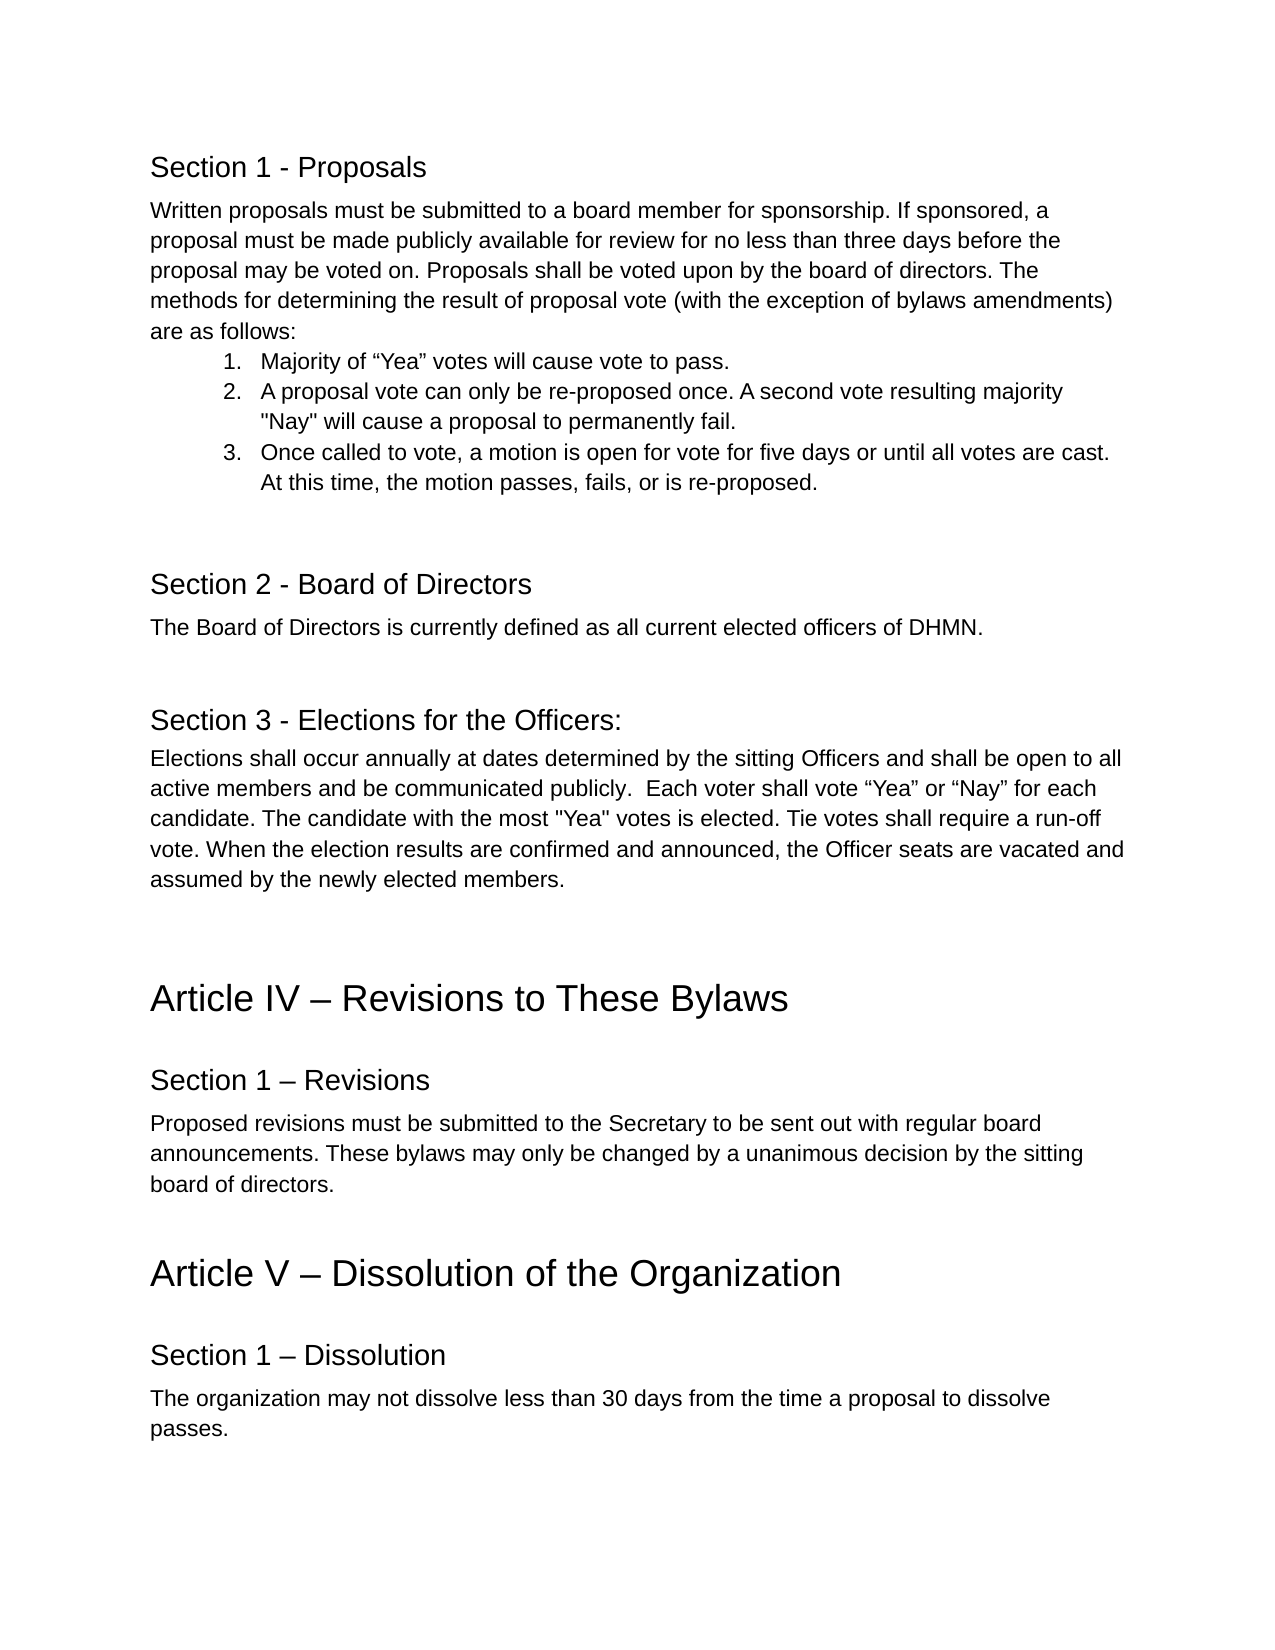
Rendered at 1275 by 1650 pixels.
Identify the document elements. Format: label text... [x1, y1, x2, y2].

list Once called to vote, a motion is open for vote for five days or until all votes are cast. At this time, the motion passes, fails, or is re-proposed. [223, 438, 1125, 495]
list Majority of “Yea” votes will cause vote to pass. [260, 348, 1125, 374]
text Elections shall occur annually at dates determined by the sitting Officers and shall be open to all active members and be communicated publicly. Each voter shall vote “Yea” or “Nay” for each candidate. The candidate with the most "Yea" votes is elected. Tie votes shall require a run-off vote. When the election results are confirmed and announced, the Officer seats are vacated and assumed by the newly elected members. [150, 745, 1125, 892]
text The Board of Directors is currently defined as all current elected officers of DHMN. [150, 613, 1125, 640]
subtitle Section 1 - Proposals [150, 150, 1125, 183]
subtitle Article IV – Revisions to These Bylaws [150, 976, 1125, 1019]
text The organization may not dissolve less than 30 days from the time a proposal to dissolve passes. [150, 1385, 1125, 1441]
text Proposed revisions must be submitted to the Secretary to be sent out with regular board announcements. These bylaws may only be changed by a unanimous decision by the sitting board of directors. [150, 1110, 1125, 1197]
subtitle Article V – Dissolution of the Organization [150, 1251, 1125, 1294]
subtitle Section 1 – Dissolution [150, 1338, 1125, 1371]
subtitle Section 3 - Elections for the Officers: [150, 703, 1125, 737]
subtitle Section 1 – Revisions [150, 1063, 1125, 1097]
text Written proposals must be submitted to a board member for sponsorship. If sponsored, a proposal must be made publicly available for review for no less than three days before the proposal may be voted on. Proposals shall be voted upon by the board of directors. The methods for determining the result of proposal vote (with the exception of bylaws amendments) are as follows: [150, 197, 1125, 344]
list A proposal vote can only be re-proposed once. A second vote resulting majority "Nay" will cause a proposal to permanently fail. [223, 378, 1125, 435]
subtitle Section 2 - Board of Directors [150, 567, 1125, 600]
